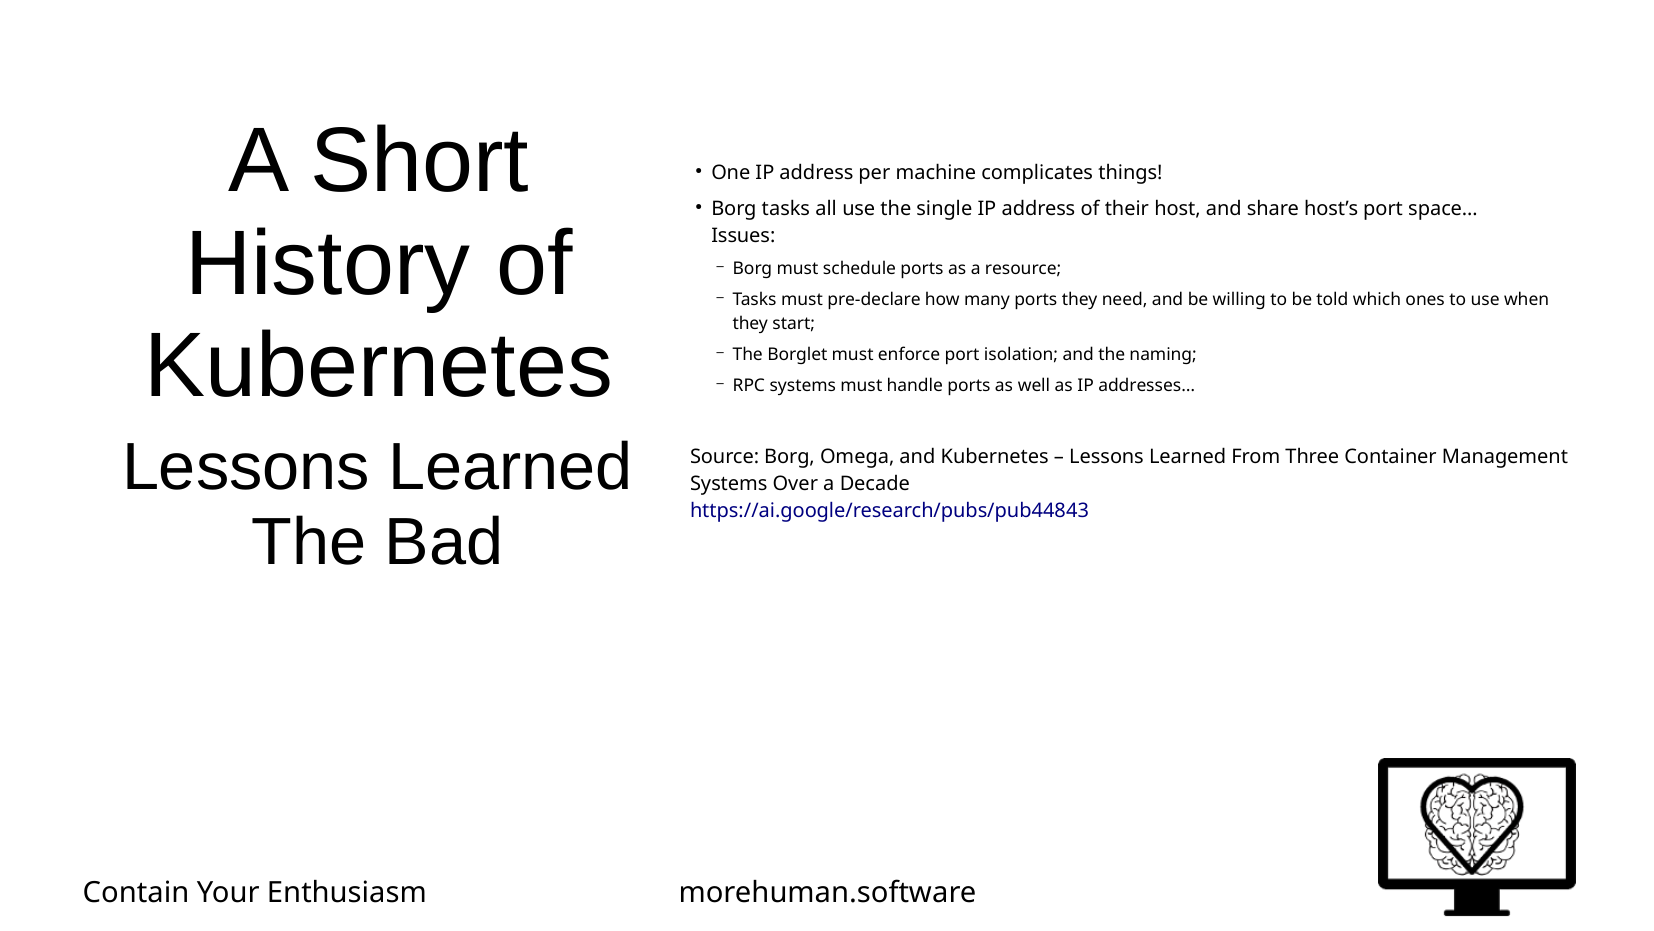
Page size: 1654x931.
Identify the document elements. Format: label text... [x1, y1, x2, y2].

list One IP address per machine complicates things! Borg tasks all use the single IP address of their host, and share host’s port space… Issues: Borg must schedule ports as a resource; Tasks must pre-declare how many ports they need, and be willing to be told which ones to use when they start; The Borglet must enforce port isolation; and the naming; RPC systems must handle ports as well as IP addresses… Source: Borg, Omega, and Kubernetes – Lessons Learned From Three Container Management Systems Over a Decade https://ai.google/research/pubs/pub44843 [690, 157, 1572, 533]
text_box Lessons Learned The Bad [81, 429, 674, 735]
title A Short History of Kubernetes [83, 108, 676, 417]
picture [1378, 758, 1576, 925]
